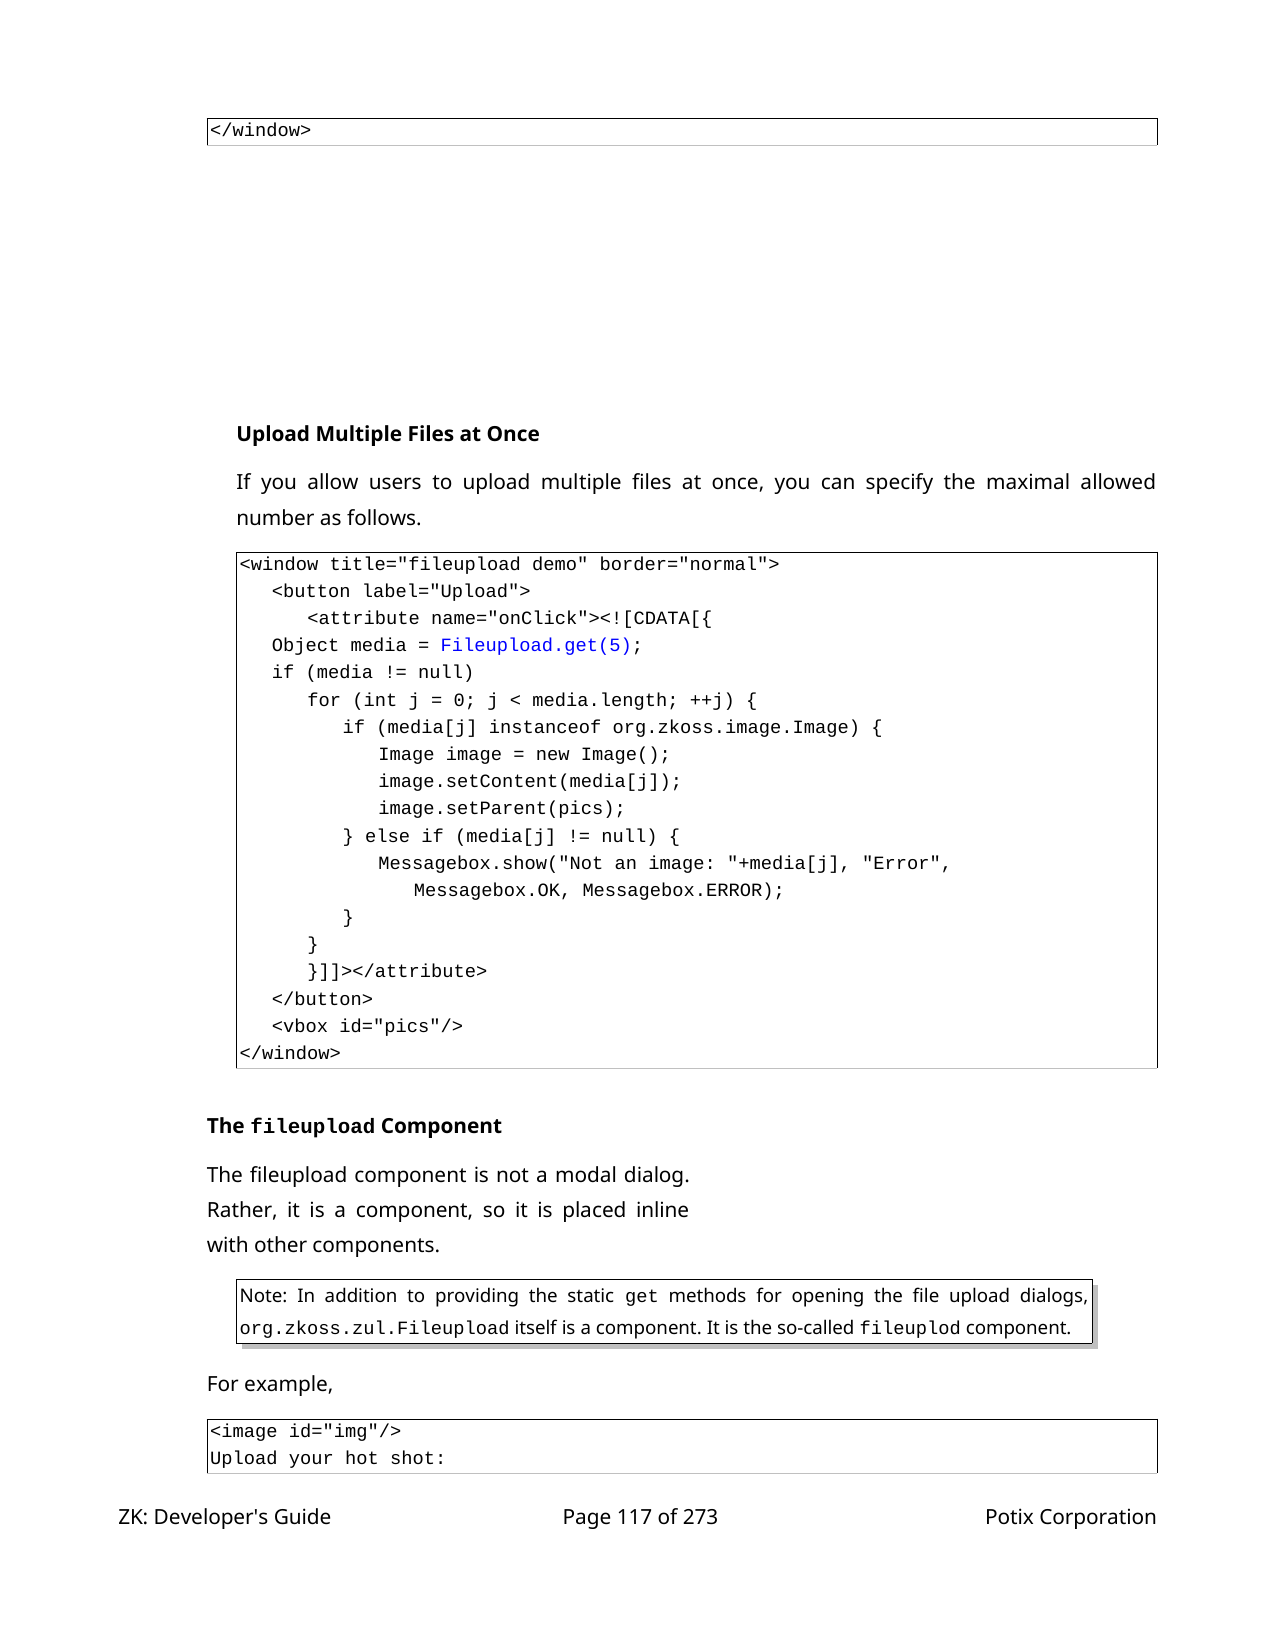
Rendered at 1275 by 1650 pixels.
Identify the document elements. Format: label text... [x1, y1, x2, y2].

text <window title="fileupload demo" border="normal"> [237, 553, 1157, 576]
text if (media[j] instanceof org.zkoss.image.Image) { [237, 715, 1157, 739]
text </window> [208, 119, 1157, 145]
text }]]></attribute> [237, 959, 1157, 984]
subtitle The fileupload Component [207, 1111, 1157, 1139]
text for (int j = 0; j < media.length; ++j) { [237, 687, 1157, 712]
text image.setParent(pics); [237, 796, 1157, 821]
text image.setContent(media[j]); [237, 769, 1157, 793]
text Note: In addition to providing the static get methods for opening the file upload dialogs, org.zkoss.zul.Fileupload itself is a component. It is the so-called fileuplod component. [237, 1280, 1092, 1343]
text Messagebox.OK, Messagebox.ERROR); [237, 878, 1157, 902]
text Upload your hot shot: [208, 1446, 1157, 1473]
text For example, [207, 1369, 1157, 1398]
text <image id="img"/> [208, 1420, 1157, 1443]
text </button> [237, 987, 1157, 1011]
text Messagebox.show("Not an image: "+media[j], "Error", [237, 851, 1157, 875]
subtitle Upload Multiple Files at Once [236, 176, 1157, 447]
text </window> [237, 1041, 1157, 1068]
text <attribute name="onClick"><![CDATA[{ [237, 606, 1157, 630]
text } else if (media[j] != null) { [237, 823, 1157, 848]
text The fileupload component is not a modal dialog. Rather, it is a component, so it is placed inline with other components. [207, 1160, 1157, 1258]
text } [237, 905, 1157, 929]
text Object media = Fileupload.get(5); [237, 633, 1157, 657]
text if (media != null) [237, 660, 1157, 684]
text Image image = new Image(); [237, 742, 1157, 766]
text <button label="Upload"> [237, 579, 1157, 603]
text <vbox id="pics"/> [237, 1014, 1157, 1038]
text If you allow users to upload multiple files at once, you can specify the maximal allowed number as follows. [236, 467, 1157, 531]
text } [237, 932, 1157, 956]
